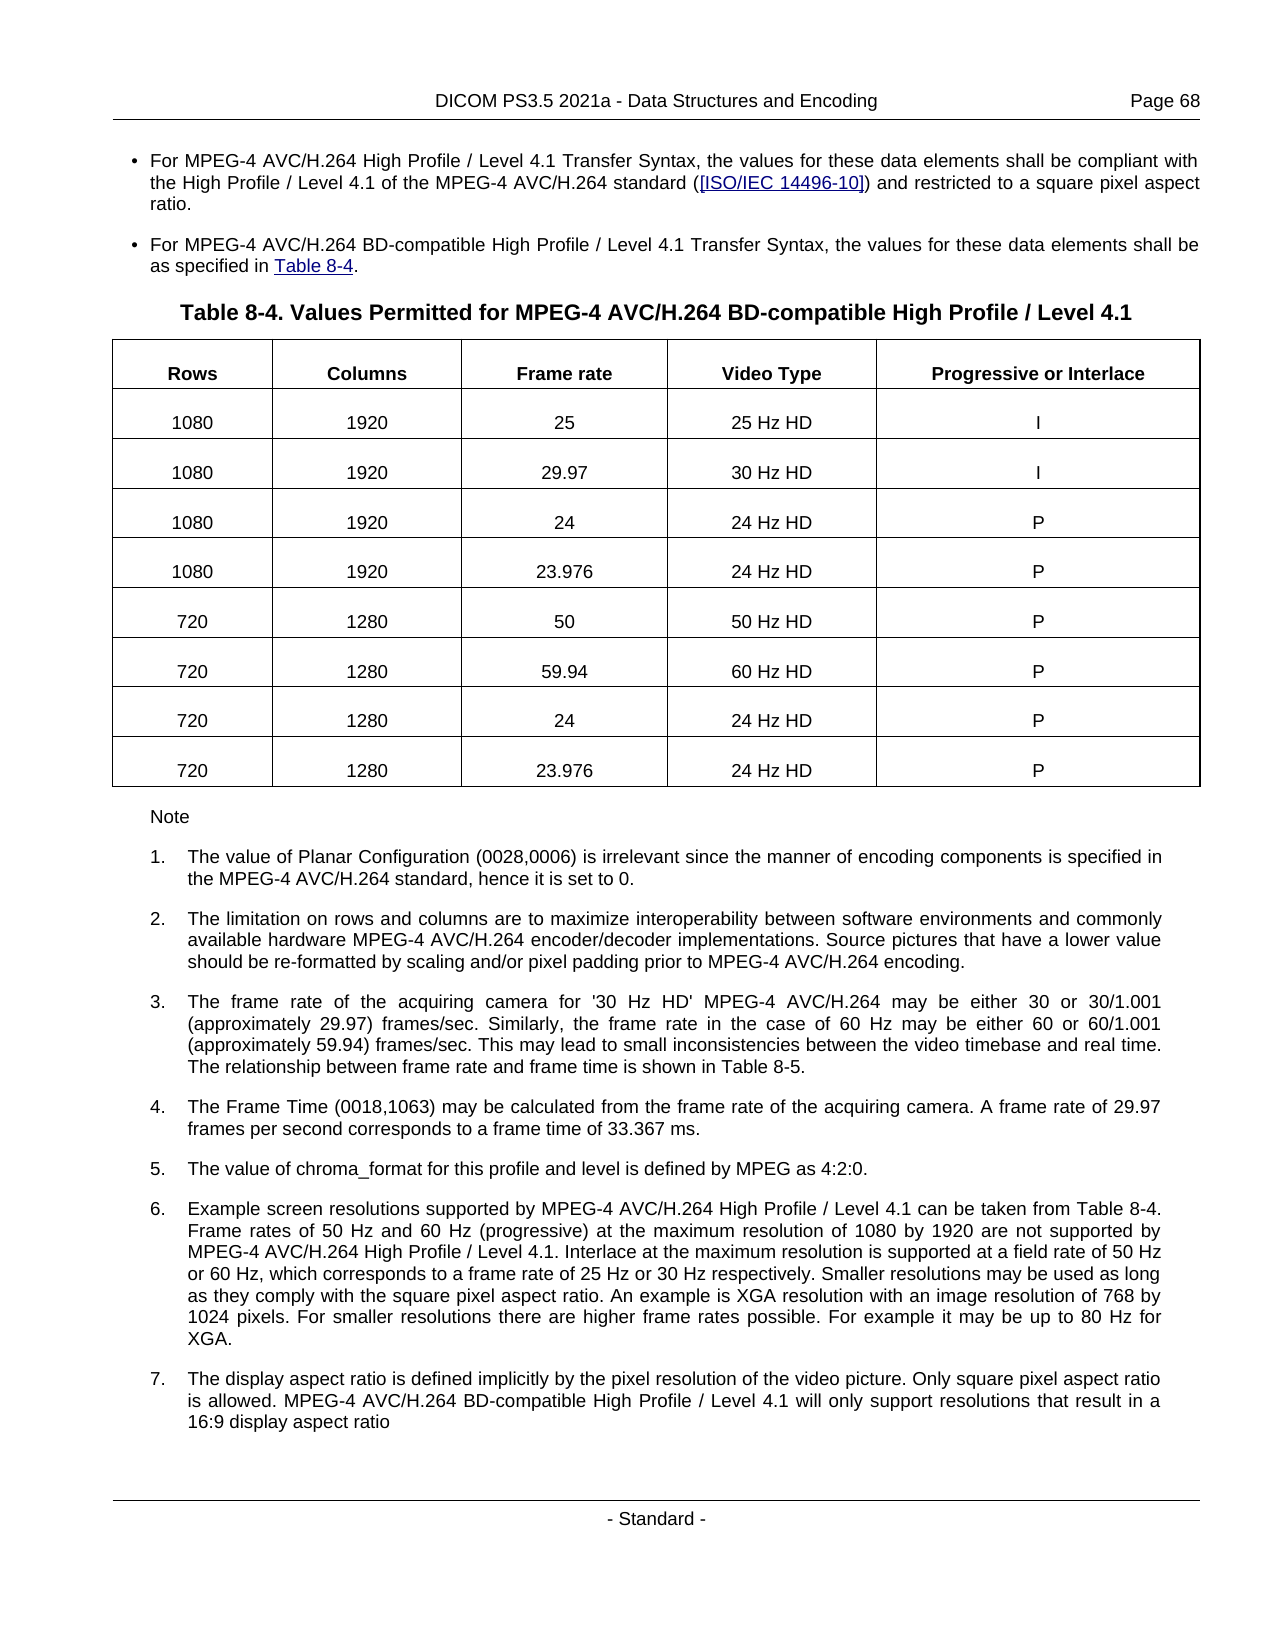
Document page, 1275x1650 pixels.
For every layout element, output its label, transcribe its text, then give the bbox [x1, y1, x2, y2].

text 5. The value of chroma_format for this profile and level is defined by MPEG as 4:2:0. [150, 1158, 1162, 1179]
text 7. The display aspect ratio is defined implicitly by the pixel resolution of the video picture. Only square pixel aspect ratio is allowed. MPEG-4 AVC/H.264 BD-compatible High Profile / Level 4.1 will only support resolutions that result in a 16:9 display aspect ratio [150, 1368, 1162, 1433]
table_cell 23.976 [462, 538, 667, 587]
table_cell P [877, 638, 1199, 686]
table_header Video Type [668, 340, 876, 388]
text 4. The Frame Time (0018,1063) may be calculated from the frame rate of the acquiring camera. A frame rate of 29.97 frames per second corresponds to a frame time of 33.367 ms. [150, 1096, 1162, 1139]
table_cell 24 [462, 687, 667, 736]
table_cell 1280 [273, 638, 461, 686]
table_cell 1080 [113, 389, 272, 438]
table_cell 1080 [113, 439, 272, 487]
table_cell 1280 [273, 737, 461, 786]
table_cell 23.976 [462, 737, 667, 786]
table_cell 1280 [273, 687, 461, 736]
table_cell 24 Hz HD [668, 538, 876, 587]
table_header Frame rate [462, 340, 667, 388]
table_cell 60 Hz HD [668, 638, 876, 686]
table_header Columns [273, 340, 461, 388]
text • For MPEG-4 AVC/H.264 High Profile / Level 4.1 Transfer Syntax, the values for these data elements shall be compliant with the High Profile / Level 4.1 of the MPEG-4 AVC/H.264 standard ([ISO/IEC 14496-10]) and restricted to a square pixel aspect ratio. [131, 150, 1200, 215]
table_cell 1080 [113, 489, 272, 537]
table_cell 720 [113, 687, 272, 736]
table_cell 50 [462, 588, 667, 637]
text Table 8-4. Values Permitted for MPEG-4 AVC/H.264 BD-compatible High Profile / Level 4.1 [112, 299, 1200, 325]
table_cell 24 Hz HD [668, 489, 876, 537]
text 3. The frame rate of the acquiring camera for '30 Hz HD' MPEG-4 AVC/H.264 may be either 30 or 30/1.001 (approximately 29.97) frames/sec. Similarly, the frame rate in the case of 60 Hz may be either 60 or 60/1.001 (approximately 59.94) frames/sec. This may lead to small inconsistencies between the video timebase and real time. The relationship between frame rate and frame time is shown in Table 8-5. [150, 991, 1162, 1077]
table_cell 25 Hz HD [668, 389, 876, 438]
text 1. The value of Planar Configuration (0028,0006) is irrelevant since the manner of encoding components is specified in the MPEG-4 AVC/H.264 standard, hence it is set to 0. [150, 846, 1162, 889]
table_cell 1920 [273, 489, 461, 537]
table_cell 720 [113, 737, 272, 786]
table_cell I [877, 439, 1199, 487]
table_cell P [877, 489, 1199, 537]
table_cell 720 [113, 588, 272, 637]
table_cell P [877, 737, 1199, 786]
text Note [150, 805, 1162, 827]
table_cell 50 Hz HD [668, 588, 876, 637]
table_cell 24 [462, 489, 667, 537]
table_cell 1920 [273, 389, 461, 438]
table_cell 1920 [273, 439, 461, 487]
table_cell 59.94 [462, 638, 667, 686]
table_cell P [877, 588, 1199, 637]
table_cell 24 Hz HD [668, 687, 876, 736]
table_cell 1280 [273, 588, 461, 637]
table_cell 25 [462, 389, 667, 438]
table_cell 720 [113, 638, 272, 686]
table_header Progressive or Interlace [877, 340, 1199, 388]
table_cell 29.97 [462, 439, 667, 487]
table_cell I [877, 389, 1199, 438]
table_cell P [877, 538, 1199, 587]
table_cell P [877, 687, 1199, 736]
table_cell 30 Hz HD [668, 439, 876, 487]
text • For MPEG-4 AVC/H.264 BD-compatible High Profile / Level 4.1 Transfer Syntax, the values for these data elements shall be as specified in Table 8-4. [131, 233, 1200, 277]
table_header Rows [113, 340, 272, 388]
text 6. Example screen resolutions supported by MPEG-4 AVC/H.264 High Profile / Level 4.1 can be taken from Table 8-4. Frame rates of 50 Hz and 60 Hz (progressive) at the maximum resolution of 1080 by 1920 are not supported by MPEG-4 AVC/H.264 High Profile / Level 4.1. Interlace at the maximum resolution is supported at a field rate of 50 Hz or 60 Hz, which corresponds to a frame rate of 25 Hz or 30 Hz respectively. Smaller resolutions may be used as long as they comply with the square pixel aspect ratio. An example is XGA resolution with an image resolution of 768 by 1024 pixels. For smaller resolutions there are higher frame rates possible. For example it may be up to 80 Hz for XGA. [150, 1198, 1162, 1349]
table_cell 24 Hz HD [668, 737, 876, 786]
table_cell 1080 [113, 538, 272, 587]
table_cell 1920 [273, 538, 461, 587]
text 2. The limitation on rows and columns are to maximize interoperability between software environments and commonly available hardware MPEG-4 AVC/H.264 encoder/decoder implementations. Source pictures that have a lower value should be re-formatted by scaling and/or pixel padding prior to MPEG-4 AVC/H.264 encoding. [150, 908, 1162, 972]
